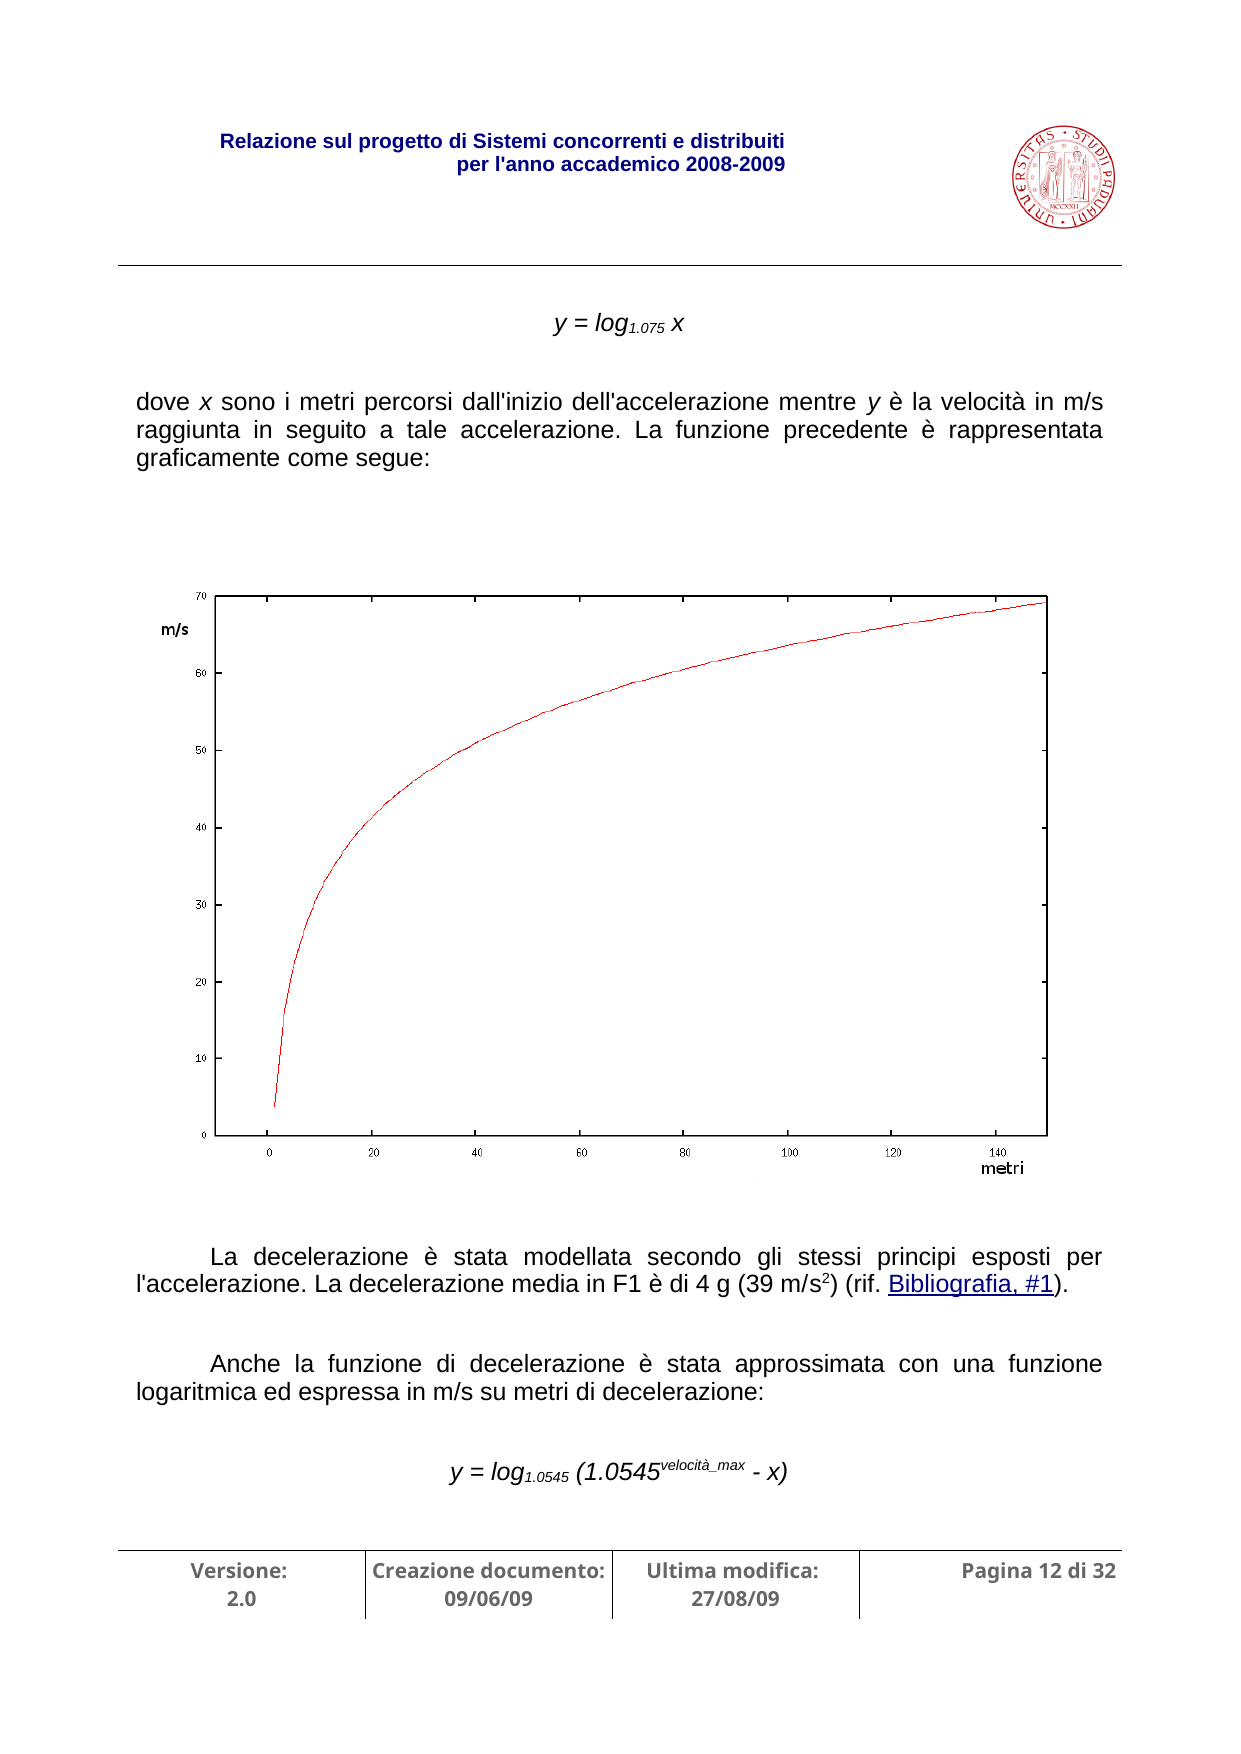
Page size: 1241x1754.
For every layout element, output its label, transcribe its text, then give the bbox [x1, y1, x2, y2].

picture [1010, 123, 1117, 231]
text y = log1.0545 (1.0545velocità_max - x) [136, 1457, 1104, 1485]
text La decelerazione è stata modellata secondo gli stessi principi esposti per l'accelerazione. La decelerazione media in F1 è di 4 g (39 m/s2) (rif. Bibliografia, #1). [136, 1242, 1104, 1298]
text dove x sono i metri percorsi dall'inizio dell'accelerazione mentre y è la velocità in m/s raggiunta in seguito a tale accelerazione. La funzione precedente è rappresentata graficamente come segue: [136, 388, 1104, 472]
text y = log1.075 x [136, 309, 1104, 337]
text Anche la funzione di decelerazione è stata approssimata con una funzione logaritmica ed espressa in m/s su metri di decelerazione: [136, 1350, 1104, 1406]
picture [135, 563, 1105, 1186]
